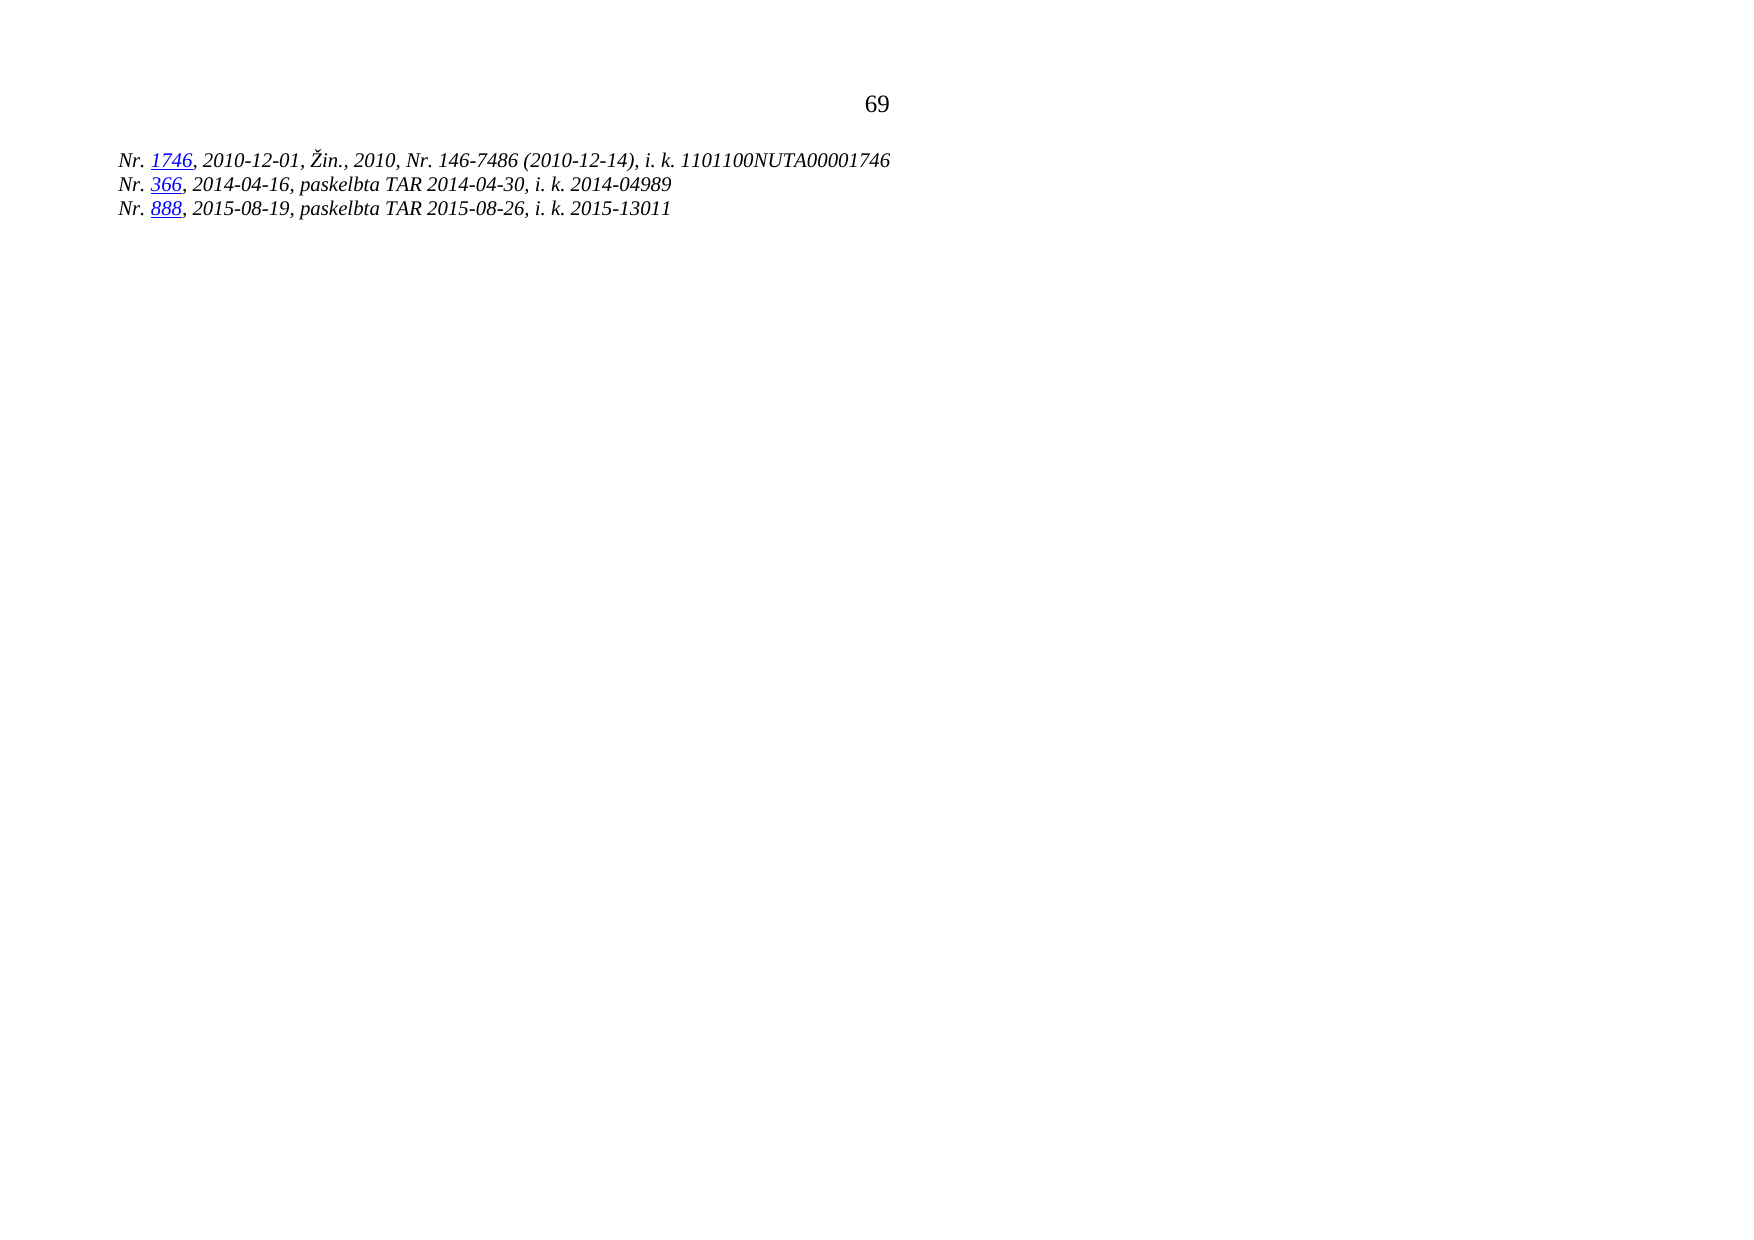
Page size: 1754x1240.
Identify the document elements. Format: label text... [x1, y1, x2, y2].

text Nr. 1746, 2010-12-01, Žin., 2010, Nr. 146-7486 (2010-12-14), i. k. 1101100NUTA00001746 [118, 148, 1636, 172]
text Nr. 888, 2015-08-19, paskelbta TAR 2015-08-26, i. k. 2015-13011 [118, 196, 1636, 220]
text Nr. 366, 2014-04-16, paskelbta TAR 2014-04-30, i. k. 2014-04989 [118, 172, 1636, 196]
